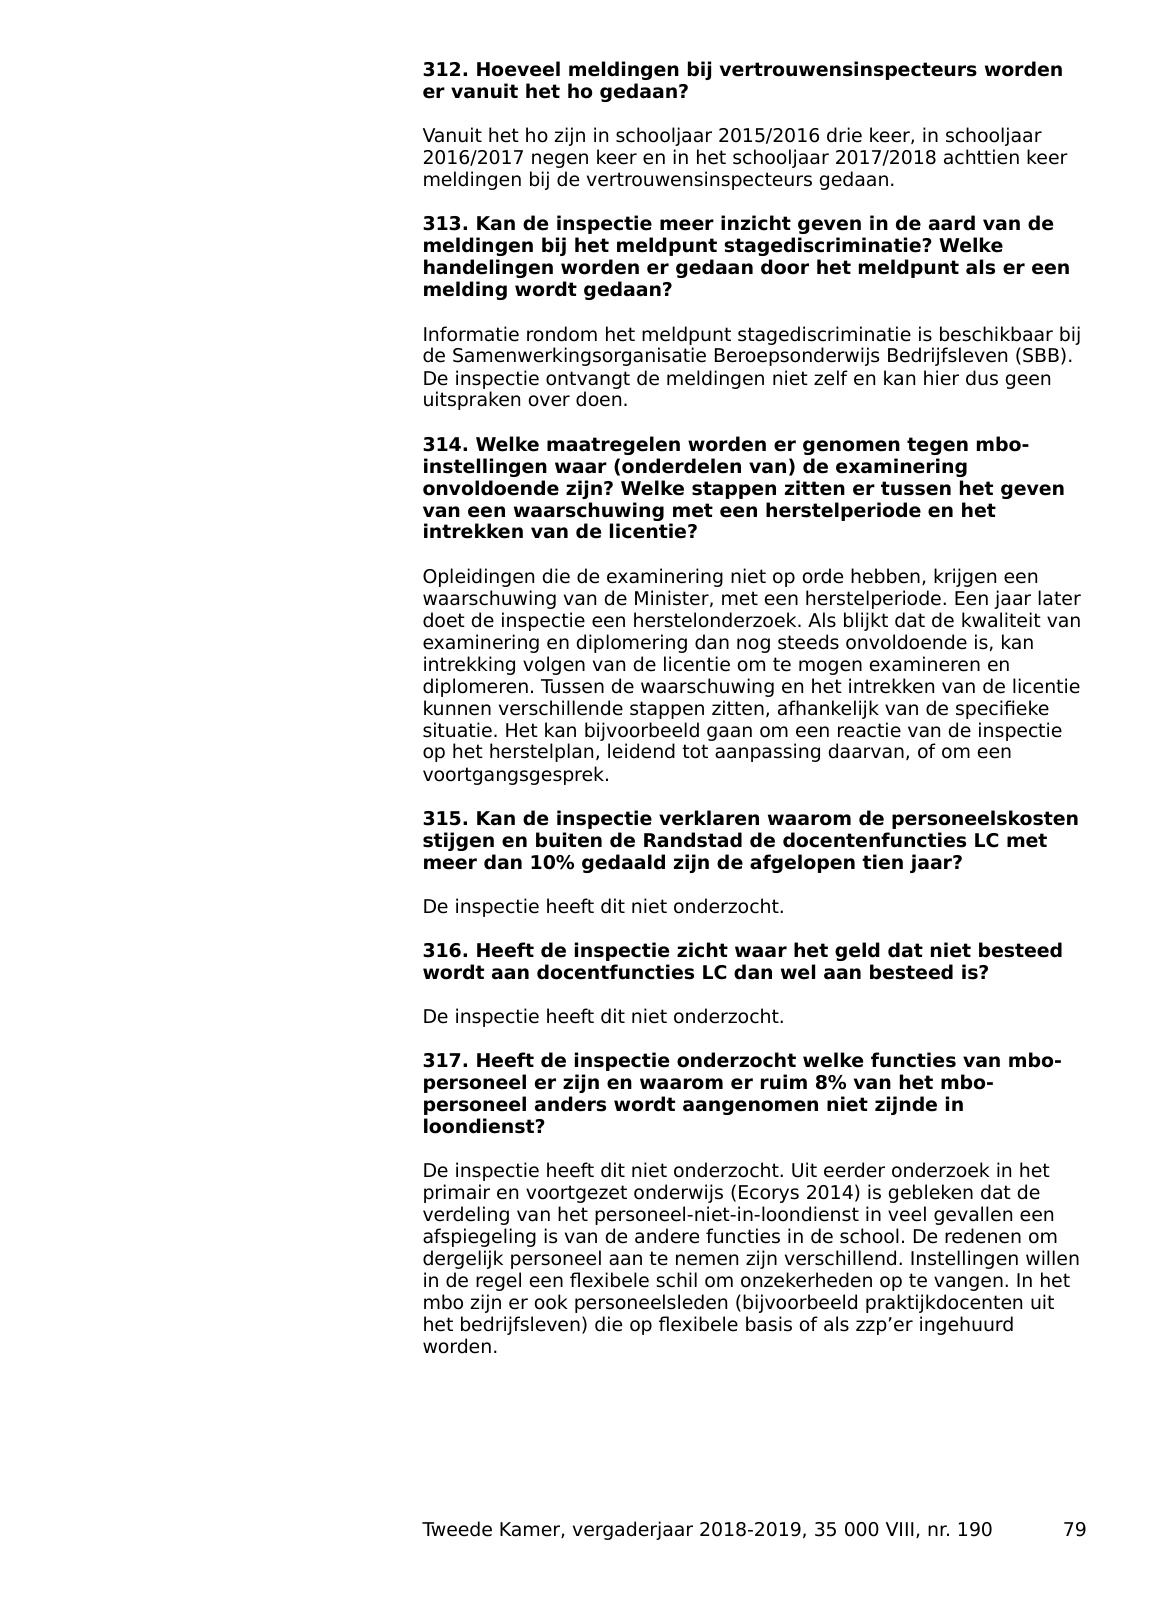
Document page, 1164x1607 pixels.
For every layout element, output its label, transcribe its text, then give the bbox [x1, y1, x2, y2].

text De inspectie heeft dit niet onderzocht. [422, 896, 1087, 918]
text Opleidingen die de examinering niet op orde hebben, krijgen een waarschuwing van de Minister, met een herstelperiode. Een jaar later doet de inspectie een herstelonderzoek. Als blijkt dat de kwaliteit van examinering en diplomering dan nog steeds onvoldoende is, kan intrekking volgen van de licentie om te mogen examineren en diplomeren. Tussen de waarschuwing en het intrekken van de licentie kunnen verschillende stappen zitten, afhankelijk van de specifieke situatie. Het kan bijvoorbeeld gaan om een reactie van de inspectie op het herstelplan, leidend tot aanpassing daarvan, of om een voortgangsgesprek. [422, 566, 1087, 785]
text De inspectie heeft dit niet onderzocht. [422, 1006, 1087, 1028]
subtitle 313. Kan de inspectie meer inzicht geven in de aard van de meldingen bij het meldpunt stagediscriminatie? Welke handelingen worden er gedaan door het meldpunt als er een melding wordt gedaan? [422, 213, 1087, 301]
subtitle 314. Welke maatregelen worden er genomen tegen mbo-instellingen waar (onderdelen van) de examinering onvoldoende zijn? Welke stappen zitten er tussen het geven van een waarschuwing met een herstelperiode en het intrekken van de licentie? [422, 433, 1087, 543]
subtitle 315. Kan de inspectie verklaren waarom de personeelskosten stijgen en buiten de Randstad de docentenfuncties LC met meer dan 10% gedaald zijn de afgelopen tien jaar? [422, 808, 1087, 873]
text Informatie rondom het meldpunt stagediscriminatie is beschikbaar bij de Samenwerkingsorganisatie Beroepsonderwijs Bedrijfsleven (SBB). De inspectie ontvangt de meldingen niet zelf en kan hier dus geen uitspraken over doen. [422, 323, 1087, 411]
text De inspectie heeft dit niet onderzocht. Uit eerder onderzoek in het primair en voortgezet onderwijs (Ecorys 2014) is gebleken dat de verdeling van het personeel-niet-in-loondienst in veel gevallen een afspiegeling is van de andere functies in de school. De redenen om dergelijk personeel aan te nemen zijn verschillend. Instellingen willen in de regel een flexibele schil om onzekerheden op te vangen. In het mbo zijn er ook personeelsleden (bijvoorbeeld praktijkdocenten uit het bedrijfsleven) die op flexibele basis of als zzp’er ingehuurd worden. [422, 1160, 1087, 1358]
subtitle 317. Heeft de inspectie onderzocht welke functies van mbo-personeel er zijn en waarom er ruim 8% van het mbo-personeel anders wordt aangenomen niet zijnde in loondienst? [422, 1050, 1087, 1138]
subtitle 316. Heeft de inspectie zicht waar het geld dat niet besteed wordt aan docentfuncties LC dan wel aan besteed is? [422, 940, 1087, 984]
text Vanuit het ho zijn in schooljaar 2015/2016 drie keer, in schooljaar 2016/2017 negen keer en in het schooljaar 2017/2018 achttien keer meldingen bij de vertrouwensinspecteurs gedaan. [422, 125, 1087, 191]
subtitle 312. Hoeveel meldingen bij vertrouwensinspecteurs worden er vanuit het ho gedaan? [422, 59, 1087, 103]
